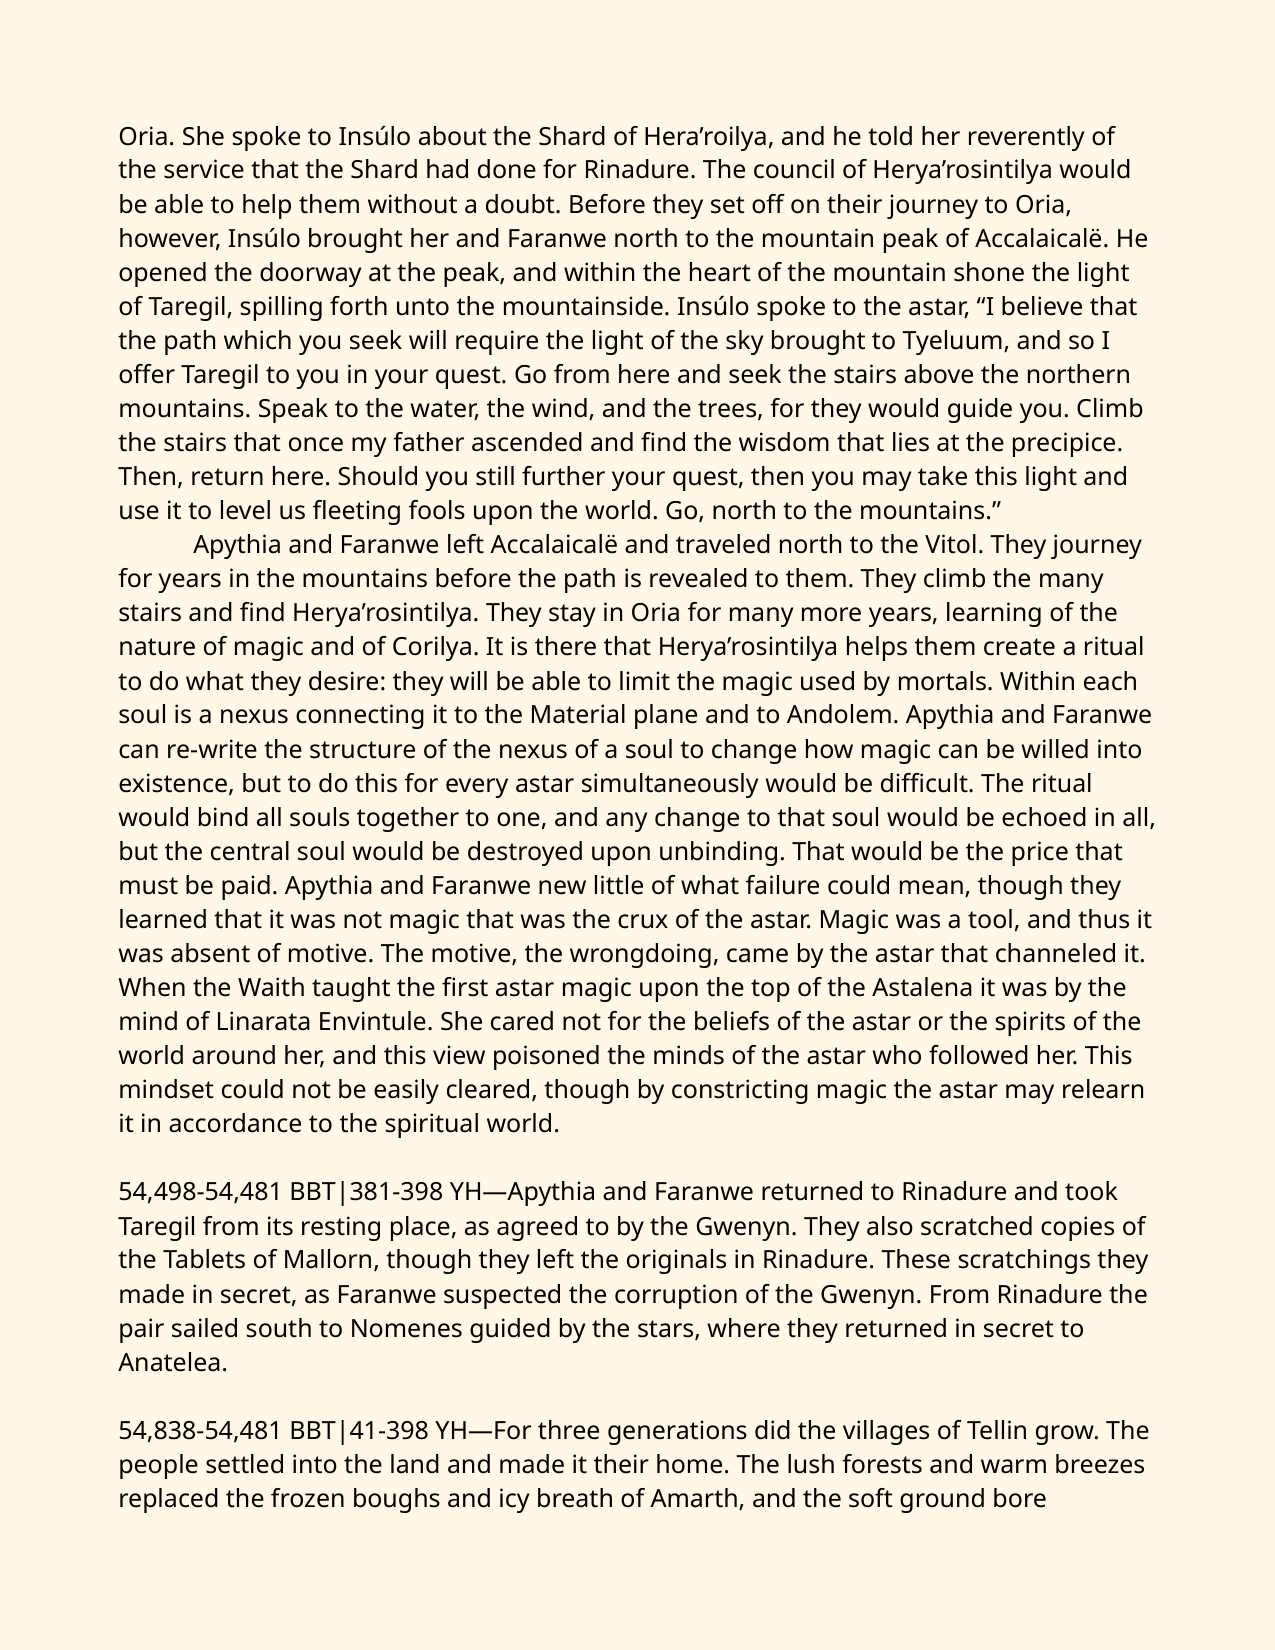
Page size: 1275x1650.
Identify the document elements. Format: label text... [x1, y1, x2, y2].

text Apythia and Faranwe left Accalaicalë and traveled north to the Vitol. They journey for years in the mountains before the path is revealed to them. They climb the many stairs and find Herya’rosintilya. They stay in Oria for many more years, learning of the nature of magic and of Corilya. It is there that Herya’rosintilya helps them create a ritual to do what they desire: they will be able to limit the magic used by mortals. Within each soul is a nexus connecting it to the Material plane and to Andolem. Apythia and Faranwe can re-write the structure of the nexus of a soul to change how magic can be willed into existence, but to do this for every astar simultaneously would be difficult. The ritual would bind all souls together to one, and any change to that soul would be echoed in all, but the central soul would be destroyed upon unbinding. That would be the price that must be paid. Apythia and Faranwe new little of what failure could mean, though they learned that it was not magic that was the crux of the astar. Magic was a tool, and thus it was absent of motive. The motive, the wrongdoing, came by the astar that channeled it. When the Waith taught the first astar magic upon the top of the Astalena it was by the mind of Linarata Envintule. She cared not for the beliefs of the astar or the spirits of the world around her, and this view poisoned the minds of the astar who followed her. This mindset could not be easily cleared, though by constricting magic the astar may relearn it in accordance to the spiritual world. [118, 527, 1157, 1140]
text 54,498-54,481 BBT|381-398 YH—Apythia and Faranwe returned to Rinadure and took Taregil from its resting place, as agreed to by the Gwenyn. They also scratched copies of the Tablets of Mallorn, though they left the originals in Rinadure. These scratchings they made in secret, as Faranwe suspected the corruption of the Gwenyn. From Rinadure the pair sailed south to Nomenes guided by the stars, where they returned in secret to Anatelea. [118, 1174, 1157, 1378]
text 54,838-54,481 BBT|41-398 YH—For three generations did the villages of Tellin grow. The people settled into the land and made it their home. The lush forests and warm breezes replaced the frozen boughs and icy breath of Amarth, and the soft ground bore [118, 1412, 1157, 1515]
text Oria. She spoke to Insúlo about the Shard of Hera’roilya, and he told her reverently of the service that the Shard had done for Rinadure. The council of Herya’rosintilya would be able to help them without a doubt. Before they set off on their journey to Oria, however, Insúlo brought her and Faranwe north to the mountain peak of Accalaicalë. He opened the doorway at the peak, and within the heart of the mountain shone the light of Taregil, spilling forth unto the mountainside. Insúlo spoke to the astar, “I believe that the path which you seek will require the light of the sky brought to Tyeluum, and so I offer Taregil to you in your quest. Go from here and seek the stairs above the northern mountains. Speak to the water, the wind, and the trees, for they would guide you. Climb the stairs that once my father ascended and find the wisdom that lies at the precipice. Then, return here. Should you still further your quest, then you may take this light and use it to level us fleeting fools upon the world. Go, north to the mountains.” [118, 118, 1157, 527]
